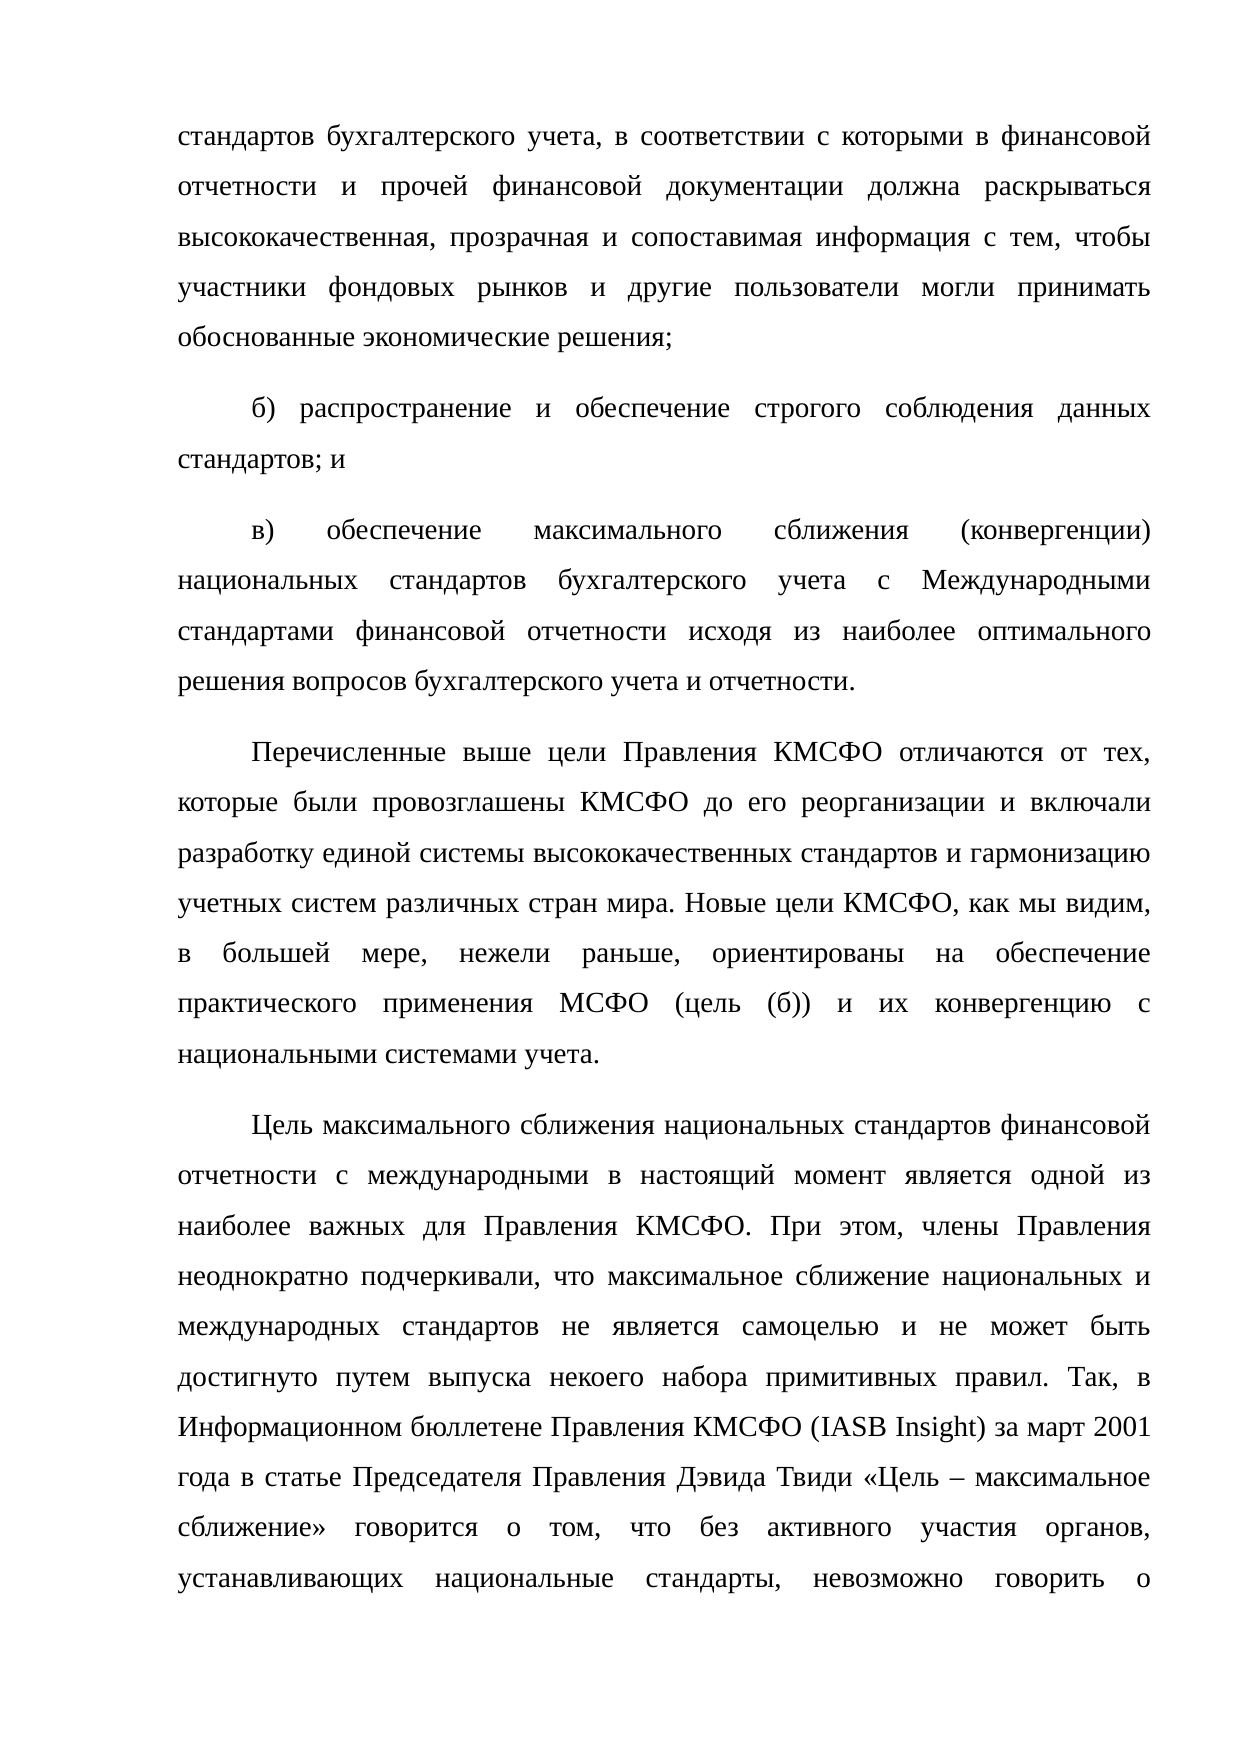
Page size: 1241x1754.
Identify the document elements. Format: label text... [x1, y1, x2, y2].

text б) распространение и обеспечение строгого соблюдения данных стандартов; и [177, 391, 1152, 474]
text в) обеспечение максимального сближения (конвергенции) национальных стандартов бухгалтерского учета с Международными стандартами финансовой отчетности исходя из наиболее оптимального решения вопросов бухгалтерского учета и отчетности. [177, 512, 1152, 696]
text Цель максимального сближения национальных стандартов финансовой отчетности с международными в настоящий момент является одной из наиболее важных для Правления КМСФО. При этом, члены Правления неоднократно подчеркивали, что максимальное сближение национальных и международных стандартов не является самоцелью и не может быть достигнуто путем выпуска некоего набора примитивных правил. Так, в Информационном бюллетене Правления КМСФО (IASB Insight) за март 2001 года в статье Председателя Правления Дэвида Твиди «Цель – максимальное сближение» говорится о том, что без активного участия органов, устанавливающих национальные стандарты, невозможно говорить о [177, 1107, 1152, 1593]
text стандартов бухгалтерского учета, в соответствии с которыми в финансовой отчетности и прочей финансовой документации должна раскрываться высококачественная, прозрачная и сопоставимая информация с тем, чтобы участники фондовых рынков и другие пользователи могли принимать обоснованные экономические решения; [177, 118, 1152, 353]
text Перечисленные выше цели Правления КМСФО отличаются от тех, которые были провозглашены КМСФО до его реорганизации и включали разработку единой системы высококачественных стандартов и гармонизацию учетных систем различных стран мира. Новые цели КМСФО, как мы видим, в большей мере, нежели раньше, ориентированы на обеспечение практического применения МСФО (цель (б)) и их конвергенцию с национальными системами учета. [177, 734, 1152, 1069]
